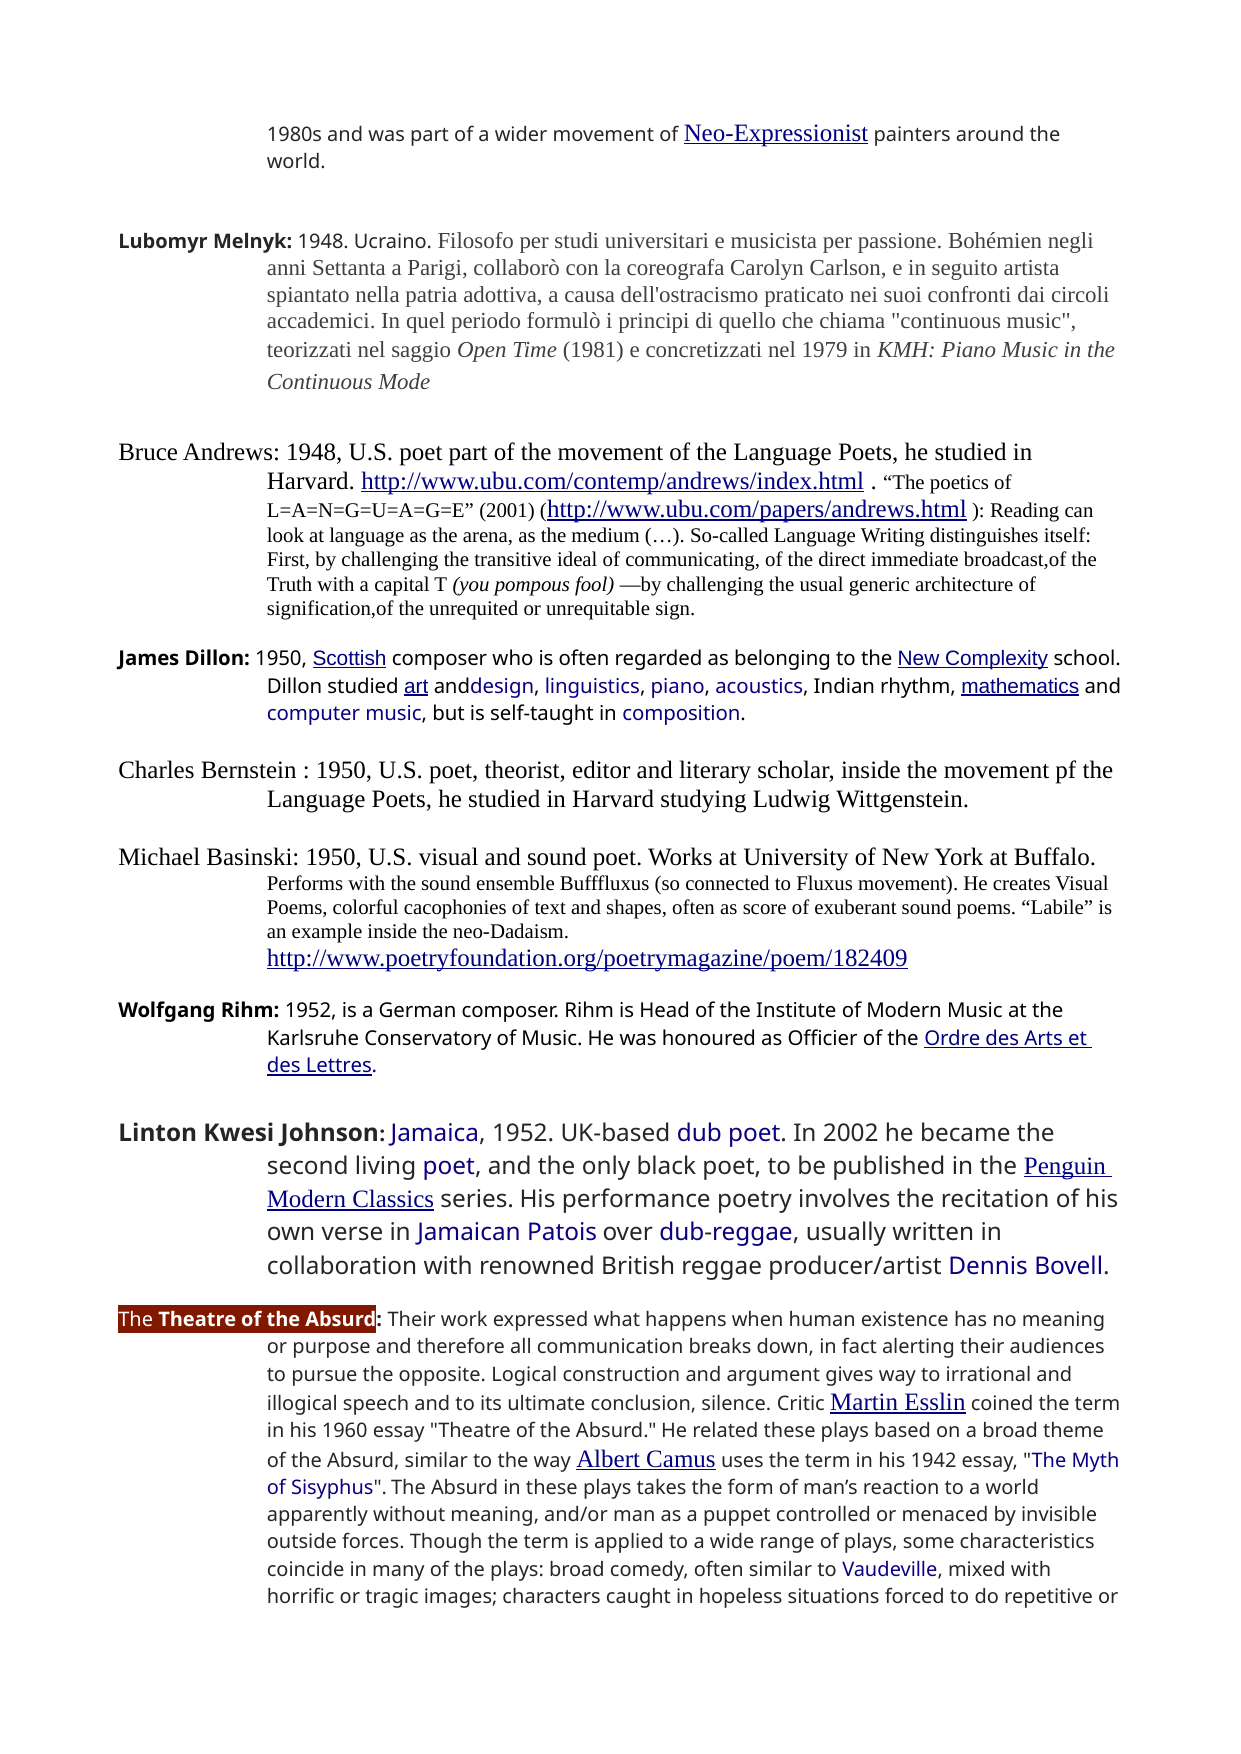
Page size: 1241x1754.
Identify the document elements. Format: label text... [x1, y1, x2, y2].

text James Dillon: 1950, Scottish composer who is often regarded as belonging to the New Complexity school. Dillon studied art anddesign, linguistics, piano, acoustics, Indian rhythm, mathematics and computer music, but is self-taught in composition. [118, 644, 1122, 727]
text Bruce Andrews: 1948, U.S. poet part of the movement of the Language Poets, he studied in Harvard. http://www.ubu.com/contemp/andrews/index.html . “The poetics of L=A=N=G=U=A=G=E” (2001) (http://www.ubu.com/papers/andrews.html ): Reading can look at language as the arena, as the medium (…). So-called Language Writing distinguishes itself: First, by challenging the transitive ideal of communicating, of the direct immediate broadcast,of the Truth with a capital T (you pompous fool) —by challenging the usual generic architecture of signification,of the unrequited or unrequitable sign. [118, 437, 1122, 619]
text The Theatre of the Absurd: Their work expressed what happens when human existence has no meaning or purpose and therefore all communication breaks down, in fact alerting their audiences to pursue the opposite. Logical construction and argument gives way to irrational and illogical speech and to its ultimate conclusion, silence. Critic Martin Esslin coined the term in his 1960 essay "Theatre of the Absurd." He related these plays based on a broad theme of the Absurd, similar to the way Albert Camus uses the term in his 1942 essay, "The Myth of Sisyphus". The Absurd in these plays takes the form of man’s reaction to a world apparently without meaning, and/or man as a puppet controlled or menaced by invisible outside forces. Though the term is applied to a wide range of plays, some characteristics coincide in many of the plays: broad comedy, often similar to Vaudeville, mixed with horrific or tragic images; characters caught in hopeless situations forced to do repetitive or [118, 1305, 1122, 1609]
text Lubomyr Melnyk: 1948. Ucraino. Filosofo per studi universitari e musicista per passione. Bohémien negli anni Settanta a Parigi, collaborò con la coreografa Carolyn Carlson, e in seguito artista spiantato nella patria adottiva, a causa dell'ostracismo praticato nei suoi confronti dai circoli accademici. In quel periodo formulò i principi di quello che chiama "continuous music", teorizzati nel saggio Open Time (1981) e concretizzati nel 1979 in KMH: Piano Music in the Continuous Mode [118, 227, 1122, 396]
text Michael Basinski: 1950, U.S. visual and sound poet. Works at University of New York at Buffalo. Performs with the sound ensemble Bufffluxus (so connected to Fluxus movement). He creates Visual Poems, colorful cacophonies of text and shapes, often as score of exuberant sound poems. “Labile” is an example inside the neo-Dadaism. http://www.poetryfoundation.org/poetrymagazine/poem/182409 [118, 842, 1122, 971]
text Charles Bernstein : 1950, U.S. poet, theorist, editor and literary scholar, inside the movement pf the Language Poets, he studied in Harvard studying Ludwig Wittgenstein. [118, 756, 1122, 813]
text Wolfgang Rihm: 1952, is a German composer. Rihm is Head of the Institute of Modern Music at the Karlsruhe Conservatory of Music. He was honoured as Officier of the Ordre des Arts et des Lettres. [118, 995, 1122, 1078]
text 1980s and was part of a wider movement of Neo-Expressionist painters around the world. [118, 118, 1122, 175]
text Linton Kwesi Johnson: Jamaica, 1952. UK-based dub poet. In 2002 he became the second living poet, and the only black poet, to be published in the Penguin Modern Classics series. His performance poetry involves the recitation of his own verse in Jamaican Patois over dub-reggae, usually written in collaboration with renowned British reggae producer/artist Dennis Bovell. [118, 1115, 1122, 1281]
